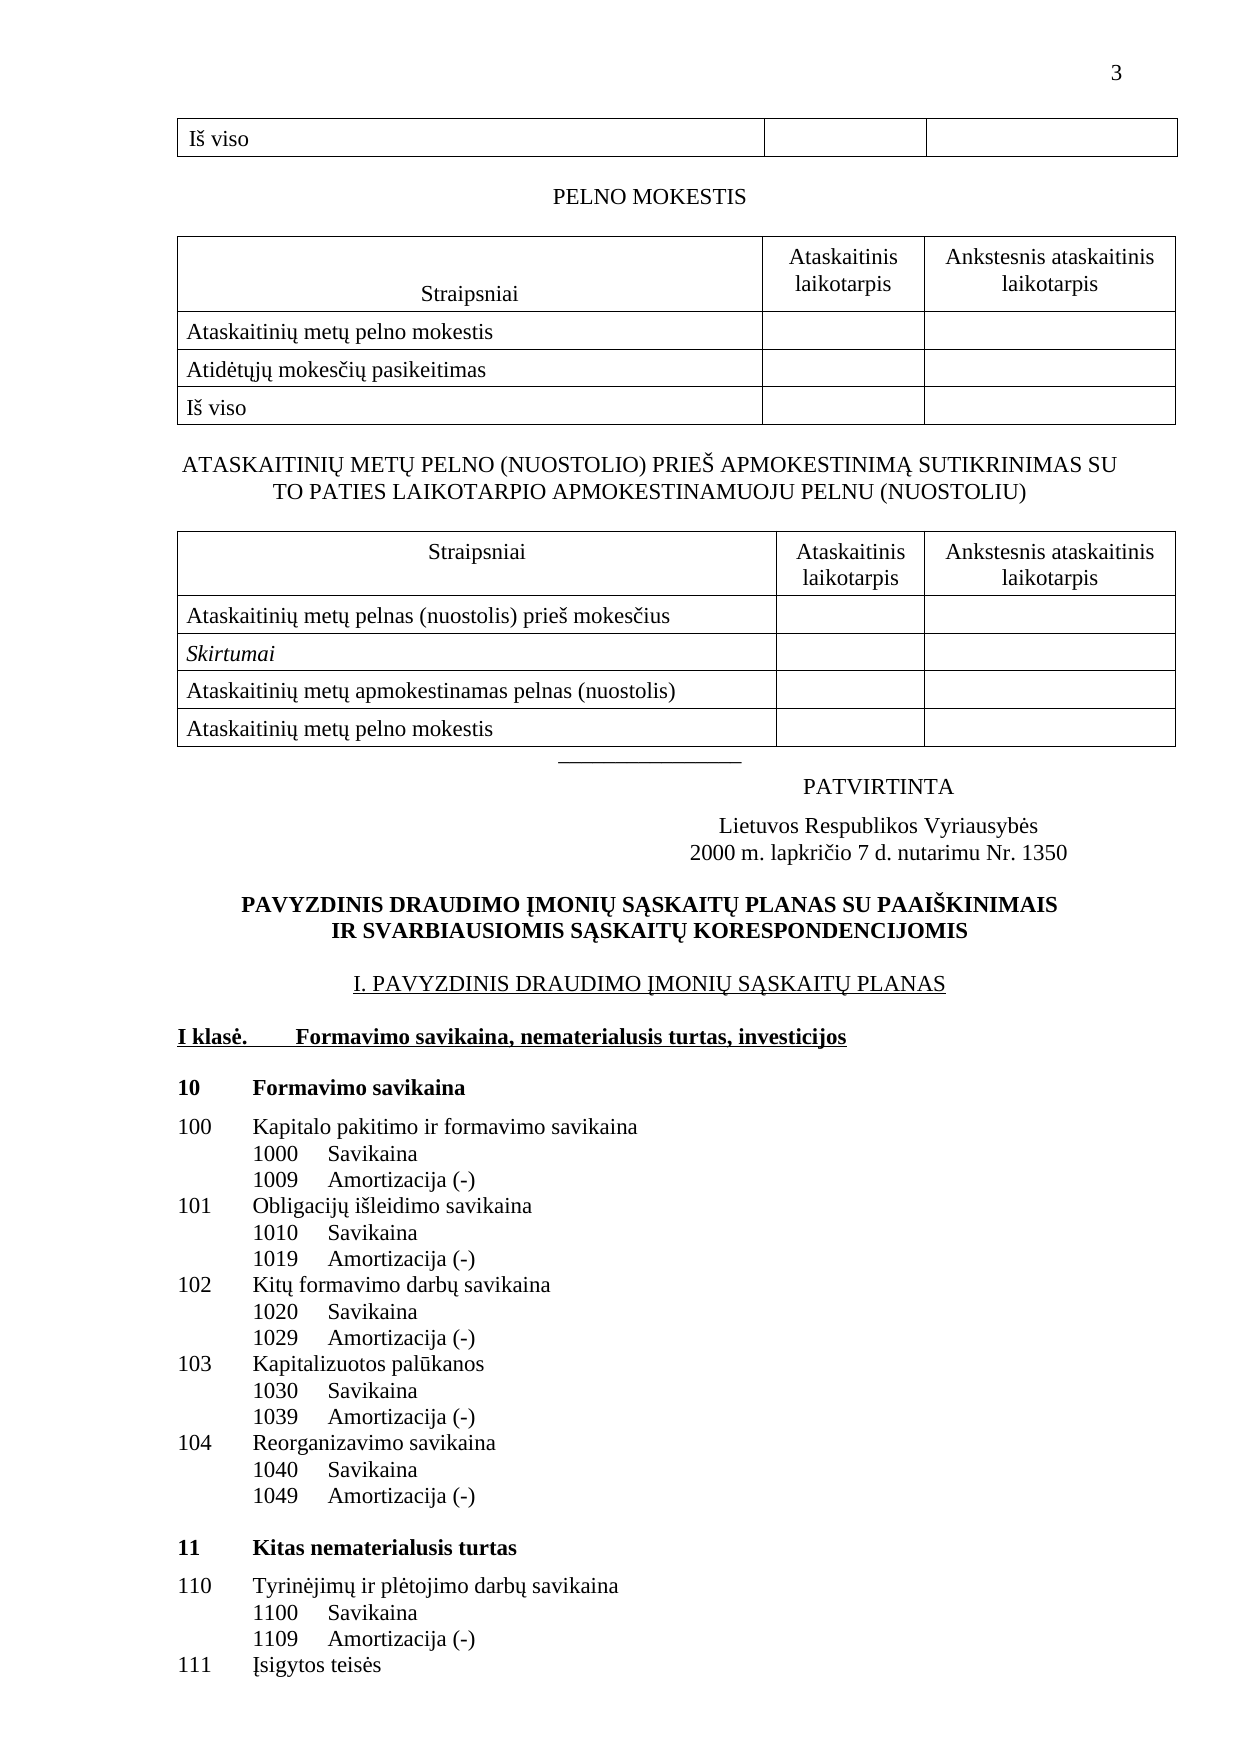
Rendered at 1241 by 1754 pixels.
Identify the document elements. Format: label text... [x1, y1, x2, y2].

table_cell [925, 387, 1175, 424]
table_cell [763, 312, 924, 348]
table_header Ataskaitinis laikotarpis [777, 532, 924, 595]
table_cell [927, 119, 1177, 156]
table_cell Atidėtųjų mokesčių pasikeitimas [178, 350, 762, 386]
table_cell Iš viso [178, 119, 764, 156]
text 1009 Amortizacija (-) [177, 1166, 1122, 1192]
table_cell [925, 596, 1175, 632]
text 102 Kitų formavimo darbų savikaina [177, 1271, 1122, 1298]
table_cell [763, 387, 924, 424]
table_header Ankstesnis ataskaitinis laikotarpis [925, 237, 1175, 311]
table_cell [763, 350, 924, 386]
table_cell [777, 596, 924, 632]
text I klasė. Formavimo savikaina, nematerialusis turtas, investicijos [177, 1023, 1122, 1049]
text 1029 Amortizacija (-) [177, 1324, 1122, 1350]
table_cell [925, 709, 1175, 746]
table_cell Iš viso [178, 387, 762, 424]
text 1039 Amortizacija (-) [177, 1403, 1122, 1429]
text Pelno mokestis [177, 183, 1122, 210]
text I. Pavyzdinis draudimo įmonių sąskaitų planas [177, 970, 1122, 997]
text 1010 Savikaina [177, 1219, 1122, 1245]
text pavyzdinis Draudimo įmonių sąskaitų planas su paaiškinimais ir svarbiausiomis sąskaitų korespondencijomis [177, 891, 1122, 944]
table_header Straipsniai [178, 237, 762, 311]
text 101 Obligacijų išleidimo savikaina [177, 1192, 1122, 1219]
text –––––––––––––––– [177, 747, 1122, 773]
text 100 Kapitalo pakitimo ir formavimo savikaina [177, 1113, 1122, 1139]
table_cell [777, 634, 924, 670]
table_cell [765, 119, 926, 156]
table_cell [777, 671, 924, 708]
text Lietuvos Respublikos Vyriausybės 2000 m. lapkričio 7 d. nutarimu Nr. 1350 [635, 812, 1122, 865]
text 104 Reorganizavimo savikaina [177, 1429, 1122, 1456]
table_header Ataskaitinis laikotarpis [763, 237, 924, 311]
table_cell Ataskaitinių metų pelnas (nuostolis) prieš mokesčius [178, 596, 776, 632]
text 103 Kapitalizuotos palūkanos [177, 1350, 1122, 1377]
table_header Straipsniai [178, 532, 776, 595]
text 11 Kitas nematerialusis turtas [177, 1533, 1122, 1560]
table_cell [925, 671, 1175, 708]
table_cell [925, 350, 1175, 386]
text 110 Tyrinėjimų ir plėtojimo darbų savikaina [177, 1572, 1122, 1599]
text 10 Formavimo savikaina [177, 1074, 1122, 1101]
text 1030 Savikaina [177, 1377, 1122, 1403]
table_cell [777, 709, 924, 746]
table_header Ankstesnis ataskaitinis laikotarpis [925, 532, 1175, 595]
text 111 Įsigytos teisės [177, 1651, 1122, 1678]
text 1000 Savikaina [177, 1139, 1122, 1166]
text 1109 Amortizacija (-) [177, 1625, 1122, 1651]
text Ataskaitinių metų pelno (nuostolio) prieš apmokestinimą sutikrinimas su to paties laikotarpio apmokestinamuoju pelnu (nuostoliu) [177, 451, 1122, 504]
text 1020 Savikaina [177, 1298, 1122, 1324]
table_cell Skirtumai [178, 634, 776, 670]
text 1100 Savikaina [177, 1599, 1122, 1625]
table_cell [925, 312, 1175, 348]
table_cell [925, 634, 1175, 670]
text 1049 Amortizacija (-) [177, 1482, 1122, 1508]
text 1019 Amortizacija (-) [177, 1245, 1122, 1271]
table_cell Ataskaitinių metų pelno mokestis [178, 312, 762, 348]
text Patvirtinta [635, 773, 1122, 800]
text 1040 Savikaina [177, 1456, 1122, 1482]
table_cell Ataskaitinių metų apmokestinamas pelnas (nuostolis) [178, 671, 776, 708]
table_cell Ataskaitinių metų pelno mokestis [178, 709, 776, 746]
